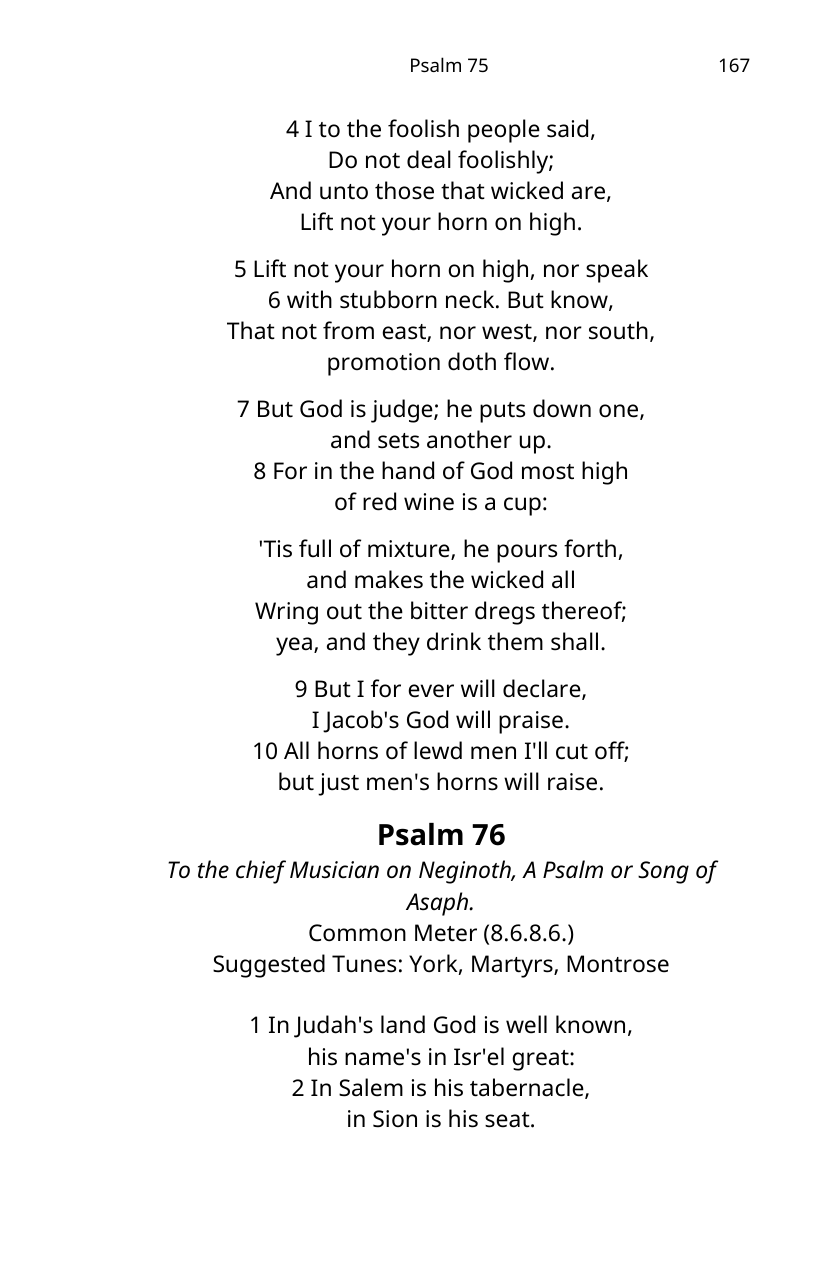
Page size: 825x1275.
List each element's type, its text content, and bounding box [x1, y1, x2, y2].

text 'Tis full of mixture, he pours forth, and makes the wicked all Wring out the bitter dregs thereof; yea, and they drink them shall. [132, 532, 750, 657]
text 1 In Judah's land God is well known, his name's in Isr'el great: 2 In Salem is his tabernacle, in Sion is his seat. [132, 1009, 750, 1134]
text 5 Lift not your horn on high, nor speak 6 with stubborn neck. But know, That not from east, nor west, nor south, promotion doth flow. [132, 252, 750, 377]
text Suggested Tunes: York, Martyrs, Montrose [132, 948, 750, 979]
subtitle Psalm 76 [132, 812, 750, 854]
text 9 But I for ever will declare, I Jacob's God will praise. 10 All horns of lewd men I'll cut off; but just men's horns will raise. [132, 672, 750, 797]
text 7 But God is judge; he puts down one, and sets another up. 8 For in the hand of God most high of red wine is a cup: [132, 392, 750, 517]
text To the chief Musician on Neginoth, A Psalm or Song of Asaph. [132, 854, 750, 917]
subtitle Common Meter (8.6.8.6.) [132, 917, 750, 948]
text 4 I to the foolish people said, Do not deal foolishly; And unto those that wicked are, Lift not your horn on high. [132, 112, 750, 237]
